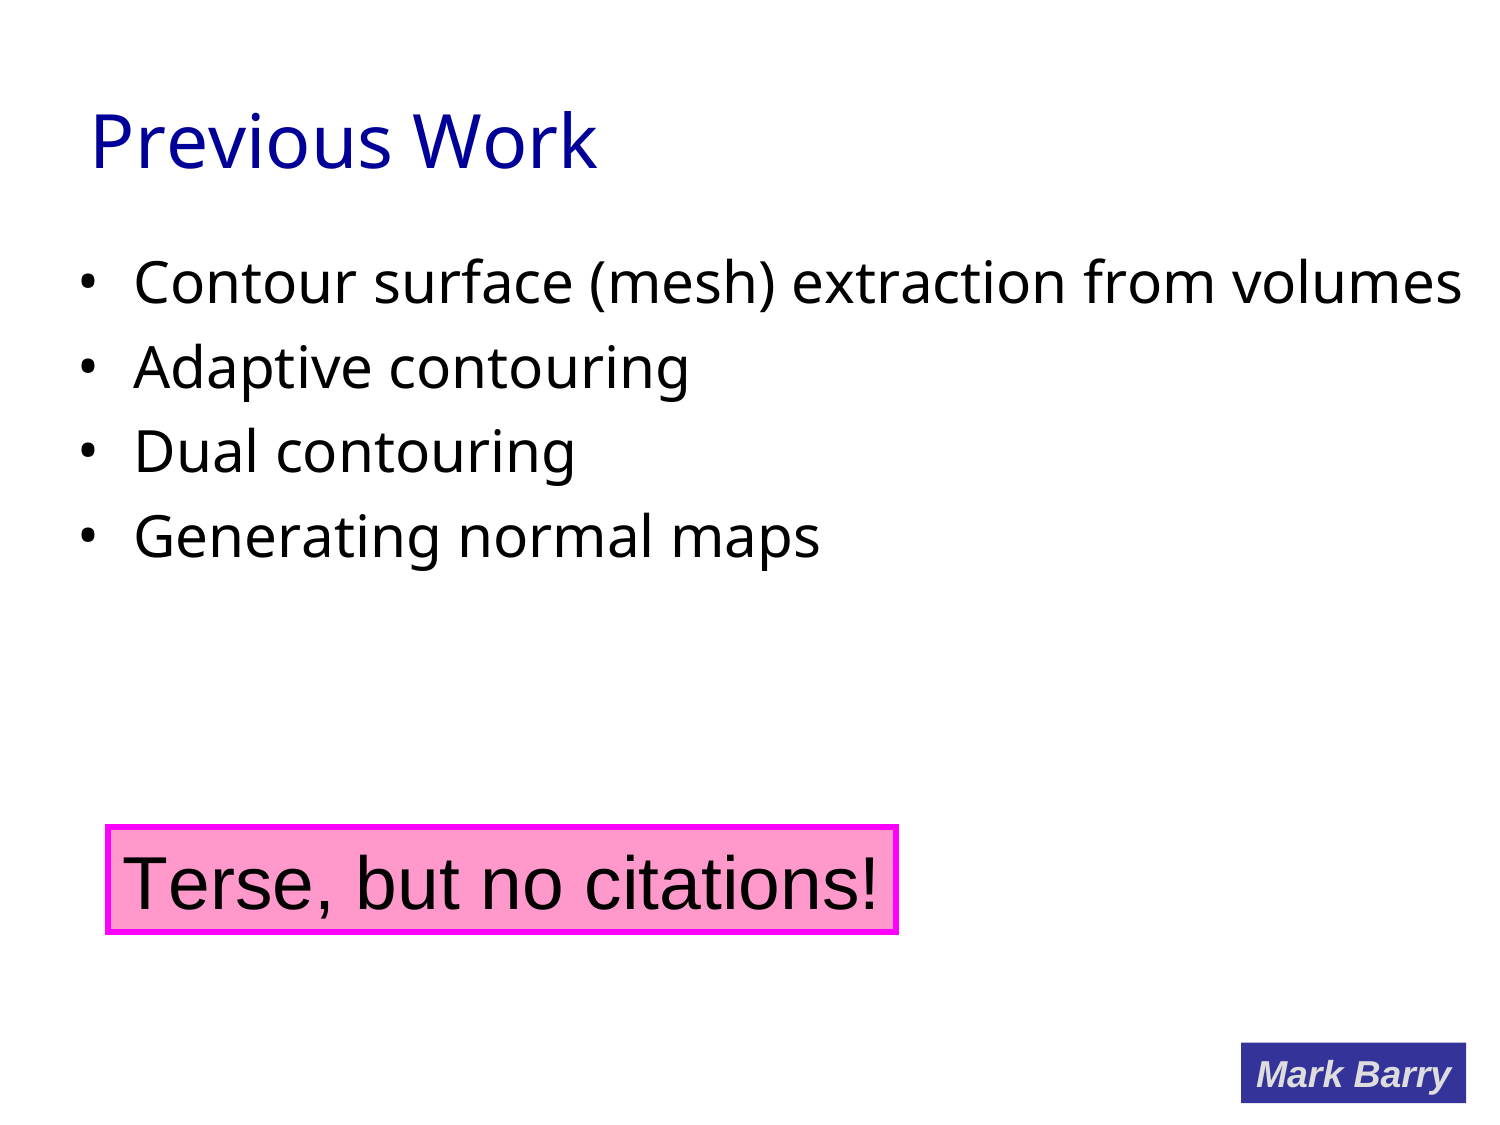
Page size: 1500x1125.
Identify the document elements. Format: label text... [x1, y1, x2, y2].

text_box Mark Barry [1241, 1042, 1467, 1104]
text_box Terse, but no citations! [108, 826, 897, 933]
title Previous Work [75, 45, 1426, 233]
list Contour surface (mesh) extraction from volumes Adaptive contouring Dual contouring Generating normal maps [62, 237, 1500, 818]
